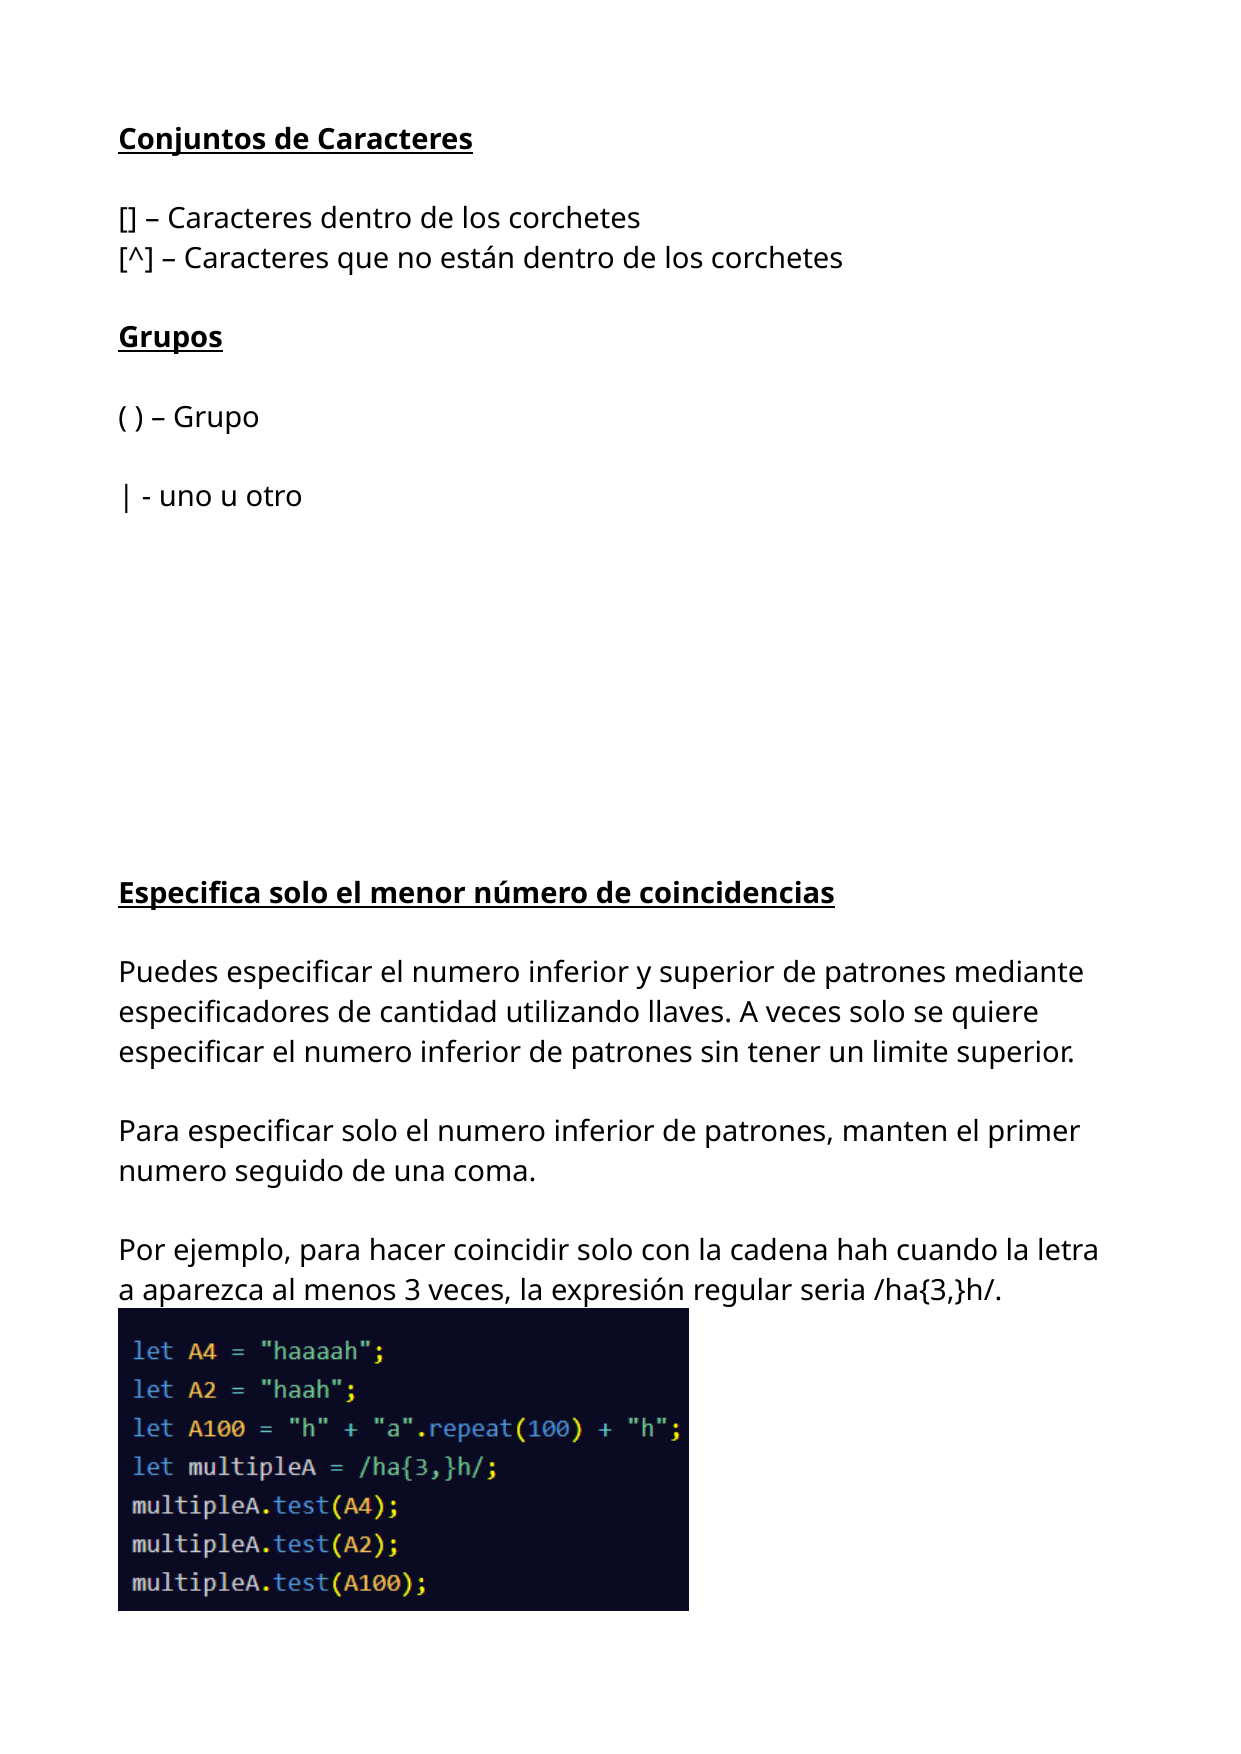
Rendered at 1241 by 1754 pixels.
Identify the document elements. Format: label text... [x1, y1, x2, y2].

text Por ejemplo, para hacer coincidir solo con la cadena hah cuando la letra a aparezca al menos 3 veces, la expresión regular seria /ha{3,}h/. [118, 1229, 1122, 1309]
text ( ) – Grupo [118, 396, 1122, 436]
text Especifica solo el menor número de coincidencias [118, 872, 1122, 912]
text [] – Caracteres dentro de los corchetes [118, 197, 1122, 237]
text Conjuntos de Caracteres [118, 118, 1122, 158]
text Para especificar solo el numero inferior de patrones, manten el primer numero seguido de una coma. [118, 1110, 1122, 1190]
text Puedes especificar el numero inferior y superior de patrones mediante especificadores de cantidad utilizando llaves. A veces solo se quiere especificar el numero inferior de patrones sin tener un limite superior. [118, 952, 1122, 1071]
text [^] – Caracteres que no están dentro de los corchetes [118, 237, 1122, 277]
text Grupos [118, 317, 1122, 356]
text | - uno u otro [118, 475, 1122, 515]
